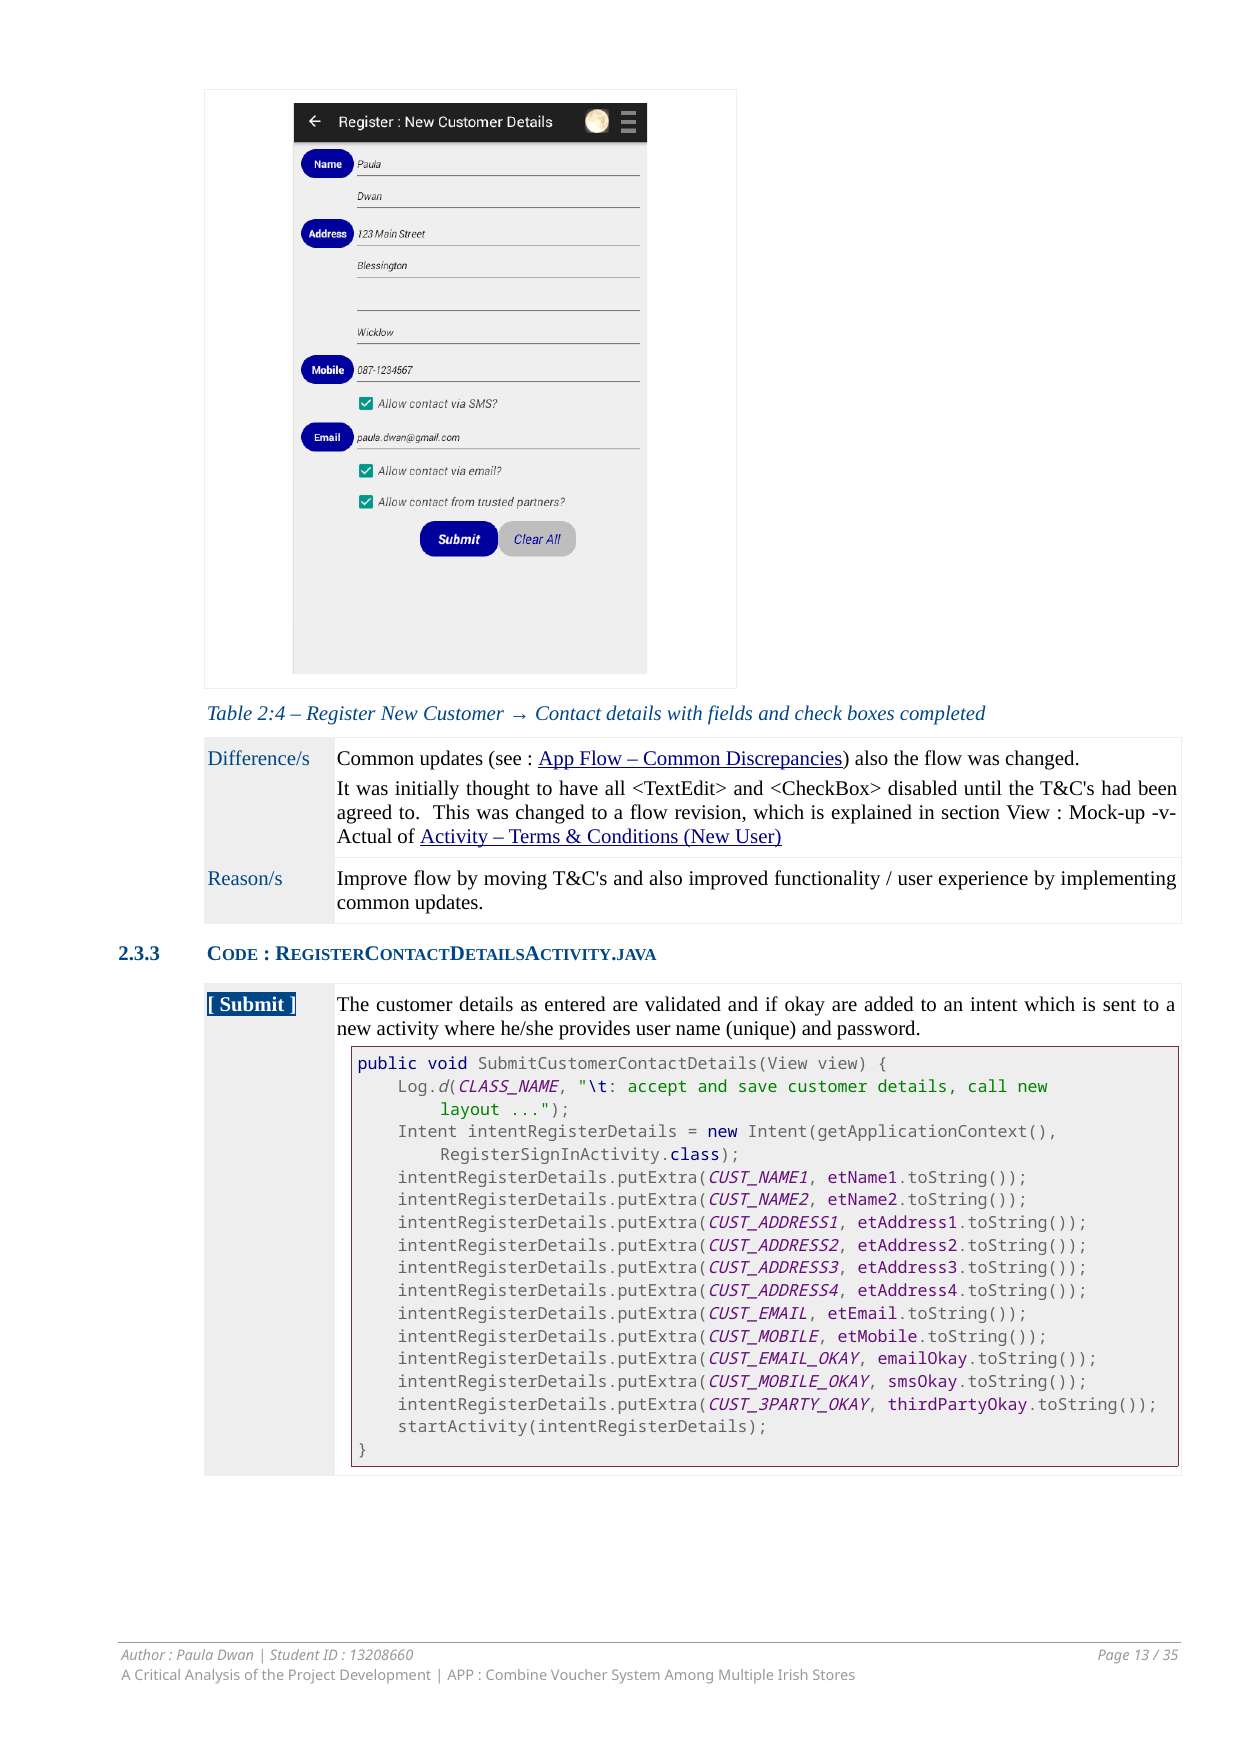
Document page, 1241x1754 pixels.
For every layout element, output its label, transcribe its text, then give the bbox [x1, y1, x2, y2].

table_header The customer details as entered are validated and if okay are added to an intent which is sent to a new activity where he/she provides user name (unique) and password. public void SubmitCustomerContactDetails(View view) { Log.d(CLASS_NAME, "\t: accept and save customer details, call new layout ..."); Intent intentRegisterDetails = new Intent(getApplicationContext(), RegisterSignInActivity.class); intentRegisterDetails.putExtra(CUST_NAME1, etName1.toString()); intentRegisterDetails.putExtra(CUST_NAME2, etName2.toString()); intentRegisterDetails.putExtra(CUST_ADDRESS1, etAddress1.toString()); intentRegisterDetails.putExtra(CUST_ADDRESS2, etAddress2.toString()); intentRegisterDetails.putExtra(CUST_ADDRESS3, etAddress3.toString()); intentRegisterDetails.putExtra(CUST_ADDRESS4, etAddress4.toString()); intentRegisterDetails.putExtra(CUST_EMAIL, etEmail.toString()); intentRegisterDetails.putExtra(CUST_MOBILE, etMobile.toString()); intentRegisterDetails.putExtra(CUST_EMAIL_OKAY, emailOkay.toString()); intentRegisterDetails.putExtra(CUST_MOBILE_OKAY, smsOkay.toString()); intentRegisterDetails.putExtra(CUST_3PARTY_OKAY, thirdPartyOkay.toString()); startActivity(intentRegisterDetails); } [335, 984, 1181, 1475]
picture [292, 103, 648, 674]
table_cell Reason/s [205, 858, 334, 923]
text Table 2:4 – Register New Customer → Contact details with fields and check boxes completed [207, 701, 1181, 724]
table_header Difference/s [205, 738, 334, 857]
table_cell Improve flow by moving T&C's and also improved functionality / user experience by implementing common updates. [335, 858, 1181, 923]
table_header [205, 90, 736, 688]
table_header Common updates (see : App Flow – Common Discrepancies) also the flow was changed. It was initially thought to have all <TextEdit> and <CheckBox> disabled until the T&C's had been agreed to. This was changed to a flow revision, which is explained in section View : Mock-up -v- Actual of Activity – Terms & Conditions (New User) [335, 738, 1181, 857]
subtitle Code : RegisterContactDetailsActivity.java [118, 941, 1181, 965]
table_header [ Submit ] [205, 984, 334, 1475]
